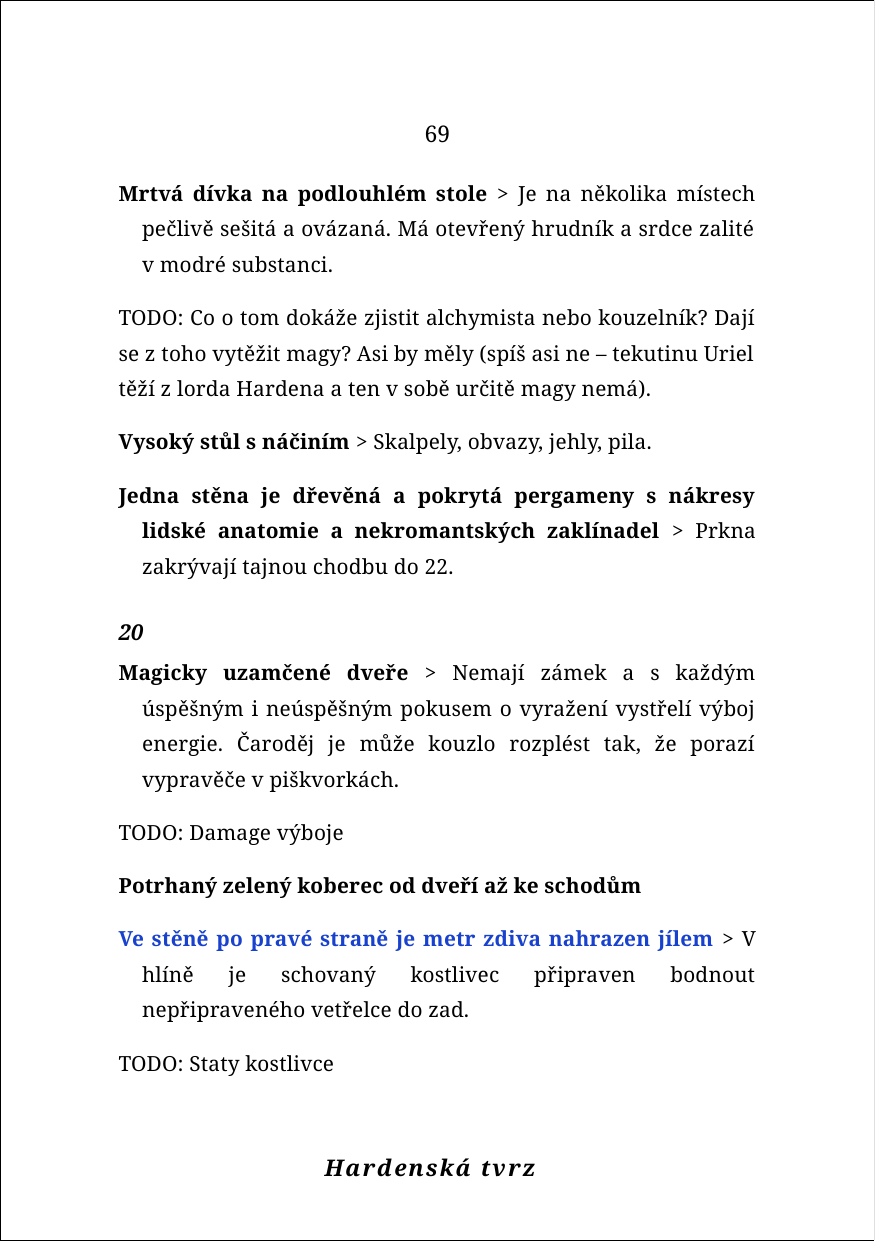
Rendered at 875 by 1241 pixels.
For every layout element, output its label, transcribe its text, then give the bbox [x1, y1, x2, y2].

text TODO: Co o tom dokáže zjistit alchymista nebo kouzelník? Dají se z toho vytěžit magy? Asi by měly (spíš asi ne – tekutinu Uriel těží z lorda Hardena a ten v sobě určitě magy nemá). [118, 303, 756, 403]
text Vysoký stůl s náčiním > Skalpely, obvazy, jehly, pila. [118, 427, 756, 456]
text Jedna stěna je dřevěná a pokrytá pergameny s nákresy lidské anatomie a nekromantských zaklínadel > Prkna zakrývají tajnou chodbu do 22. [118, 481, 756, 580]
subtitle 20 [118, 617, 756, 647]
text Ve stěně po pravé straně je metr zdiva nahrazen jílem > V hlíně je schovaný kostlivec připraven bodnout nepřipraveného vetřelce do zad. [118, 924, 756, 1024]
text Magicky uzamčené dveře > Nemají zámek a s každým úspěšným i neúspěšným pokusem o vyražení vystřelí výboj energie. Čaroděj je může kouzlo rozplést tak, že porazí vypravěče v piškvorkách. [118, 658, 756, 793]
text Potrhaný zelený koberec od dveří až ke schodům [118, 871, 756, 900]
text TODO: Staty kostlivce [118, 1049, 756, 1077]
text Mrtvá dívka na podlouhlém stole > Je na několika místech pečlivě sešitá a ovázaná. Má otevřený hrudník a srdce zalité v modré substanci. [118, 179, 756, 278]
text TODO: Damage výboje [118, 818, 756, 847]
